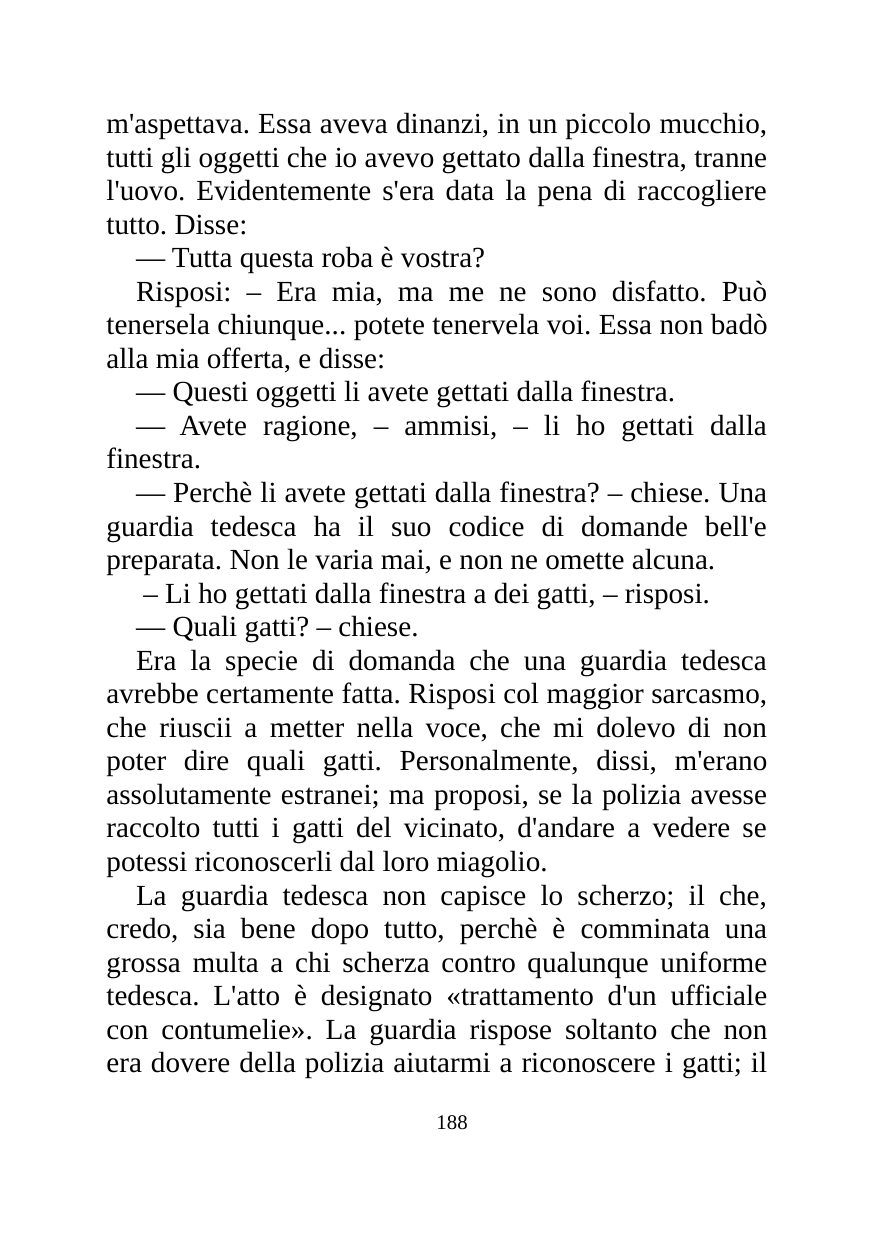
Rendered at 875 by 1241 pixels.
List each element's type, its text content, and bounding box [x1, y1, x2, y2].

text La guardia tedesca non capisce lo scherzo; il che, credo, sia bene dopo tutto, perchè è comminata una grossa multa a chi scherza contro qualunque uniforme tedesca. L'atto è designato «trattamento d'un ufficiale con contumelie». La guardia rispose soltanto che non era dovere della polizia aiutarmi a riconoscere i gatti; il [106, 878, 768, 1079]
text — Quali gatti? – chiese. [106, 609, 768, 643]
text — Perchè li avete gettati dalla finestra? – chiese. Una guardia tedesca ha il suo codice di domande bell'e preparata. Non le varia mai, e non ne omette alcuna. [106, 475, 768, 576]
text m'aspettava. Essa aveva dinanzi, in un piccolo mucchio, tutti gli oggetti che io avevo gettato dalla finestra, tranne l'uovo. Evidentemente s'era data la pena di raccogliere tutto. Disse: [106, 106, 768, 240]
text — Avete ragione, – ammisi, – li ho gettati dalla finestra. [106, 408, 768, 475]
text Era la specie di domanda che una guardia tedesca avrebbe certamente fatta. Risposi col maggior sarcasmo, che riuscii a metter nella voce, che mi dolevo di non poter dire quali gatti. Personalmente, dissi, m'erano assolutamente estranei; ma proposi, se la polizia avesse raccolto tutti i gatti del vicinato, d'andare a vedere se potessi riconoscerli dal loro miagolio. [106, 643, 768, 878]
text — Questi oggetti li avete gettati dalla finestra. [106, 374, 768, 408]
text – Li ho gettati dalla finestra a dei gatti, – risposi. [106, 576, 768, 609]
text Risposi: – Era mia, ma me ne sono disfatto. Può tenersela chiunque... potete tenervela voi. Essa non badò alla mia offerta, e disse: [106, 274, 768, 374]
text — Tutta questa roba è vostra? [106, 240, 768, 274]
